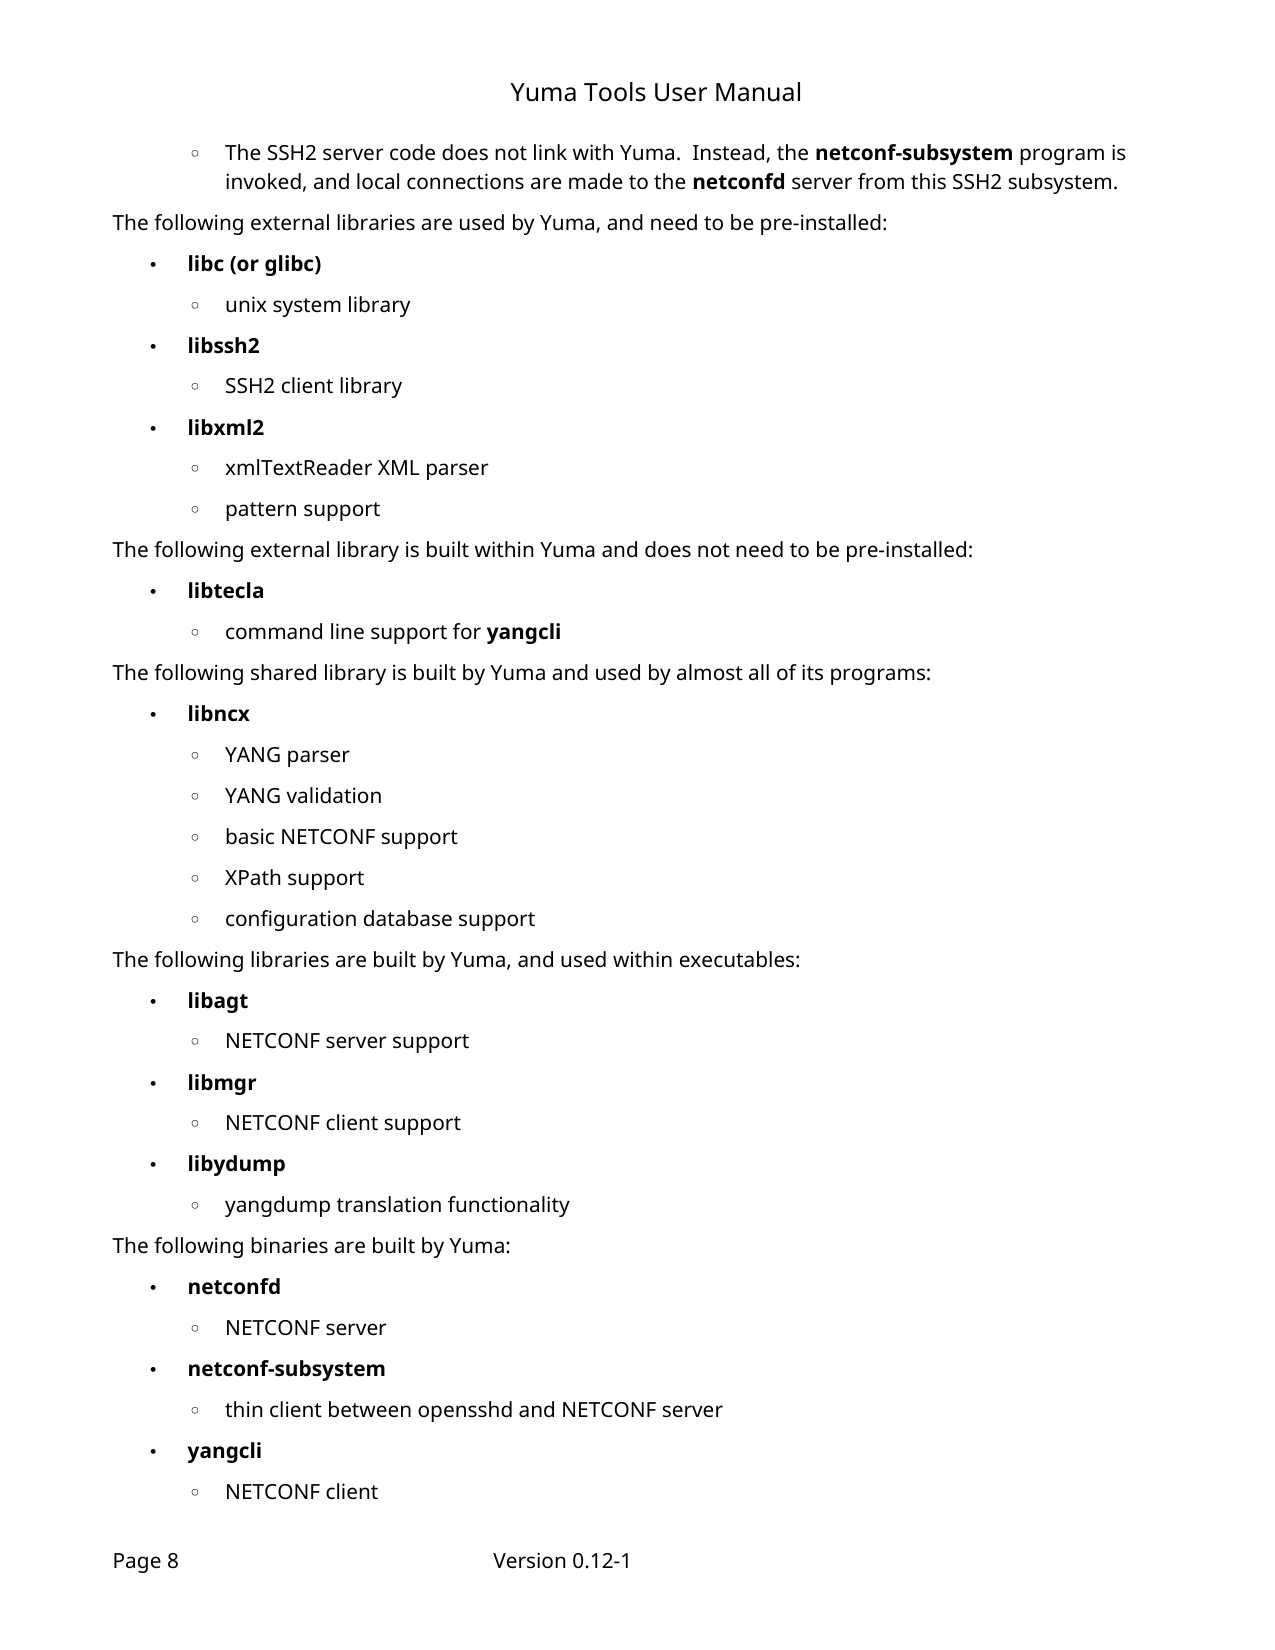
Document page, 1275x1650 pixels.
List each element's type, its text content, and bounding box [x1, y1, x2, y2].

list configuration database support [187, 904, 1200, 932]
text The following external libraries are used by Yuma, and need to be pre-installed: [112, 208, 1200, 236]
list xmlTextReader XML parser [187, 453, 1200, 482]
list unix system library [187, 290, 1200, 318]
list libxml2 [150, 413, 1200, 441]
list libssh2 [150, 331, 1200, 359]
list libncx [150, 699, 1200, 728]
list XPath support [187, 863, 1200, 891]
list netconfd [150, 1272, 1200, 1301]
list NETCONF client support [187, 1108, 1200, 1137]
list YANG validation [187, 781, 1200, 809]
list libydump [150, 1149, 1200, 1178]
list NETCONF client [187, 1477, 1200, 1505]
list SSH2 client library [187, 372, 1200, 400]
list yangcli [150, 1436, 1200, 1464]
list command line support for yangcli [187, 617, 1200, 646]
list netconf-subsystem [150, 1354, 1200, 1383]
list NETCONF server support [187, 1027, 1200, 1055]
list pattern support [187, 494, 1200, 523]
list The SSH2 server code does not link with Yuma. Instead, the netconf-subsystem program is invoked, and local connections are made to the netconfd server from this SSH2 subsystem. [187, 138, 1200, 195]
list libmgr [150, 1068, 1200, 1096]
text The following binaries are built by Yuma: [112, 1231, 1200, 1260]
text The following external library is built within Yuma and does not need to be pre-installed: [112, 535, 1200, 564]
text The following shared library is built by Yuma and used by almost all of its programs: [112, 658, 1200, 687]
list yangdump translation functionality [187, 1190, 1200, 1219]
list basic NETCONF support [187, 822, 1200, 850]
list NETCONF server [187, 1313, 1200, 1342]
list YANG parser [187, 740, 1200, 768]
list thin client between opensshd and NETCONF server [187, 1395, 1200, 1423]
list libagt [150, 986, 1200, 1014]
list libtecla [150, 576, 1200, 605]
list libc (or glibc) [150, 249, 1200, 277]
text The following libraries are built by Yuma, and used within executables: [112, 945, 1200, 973]
